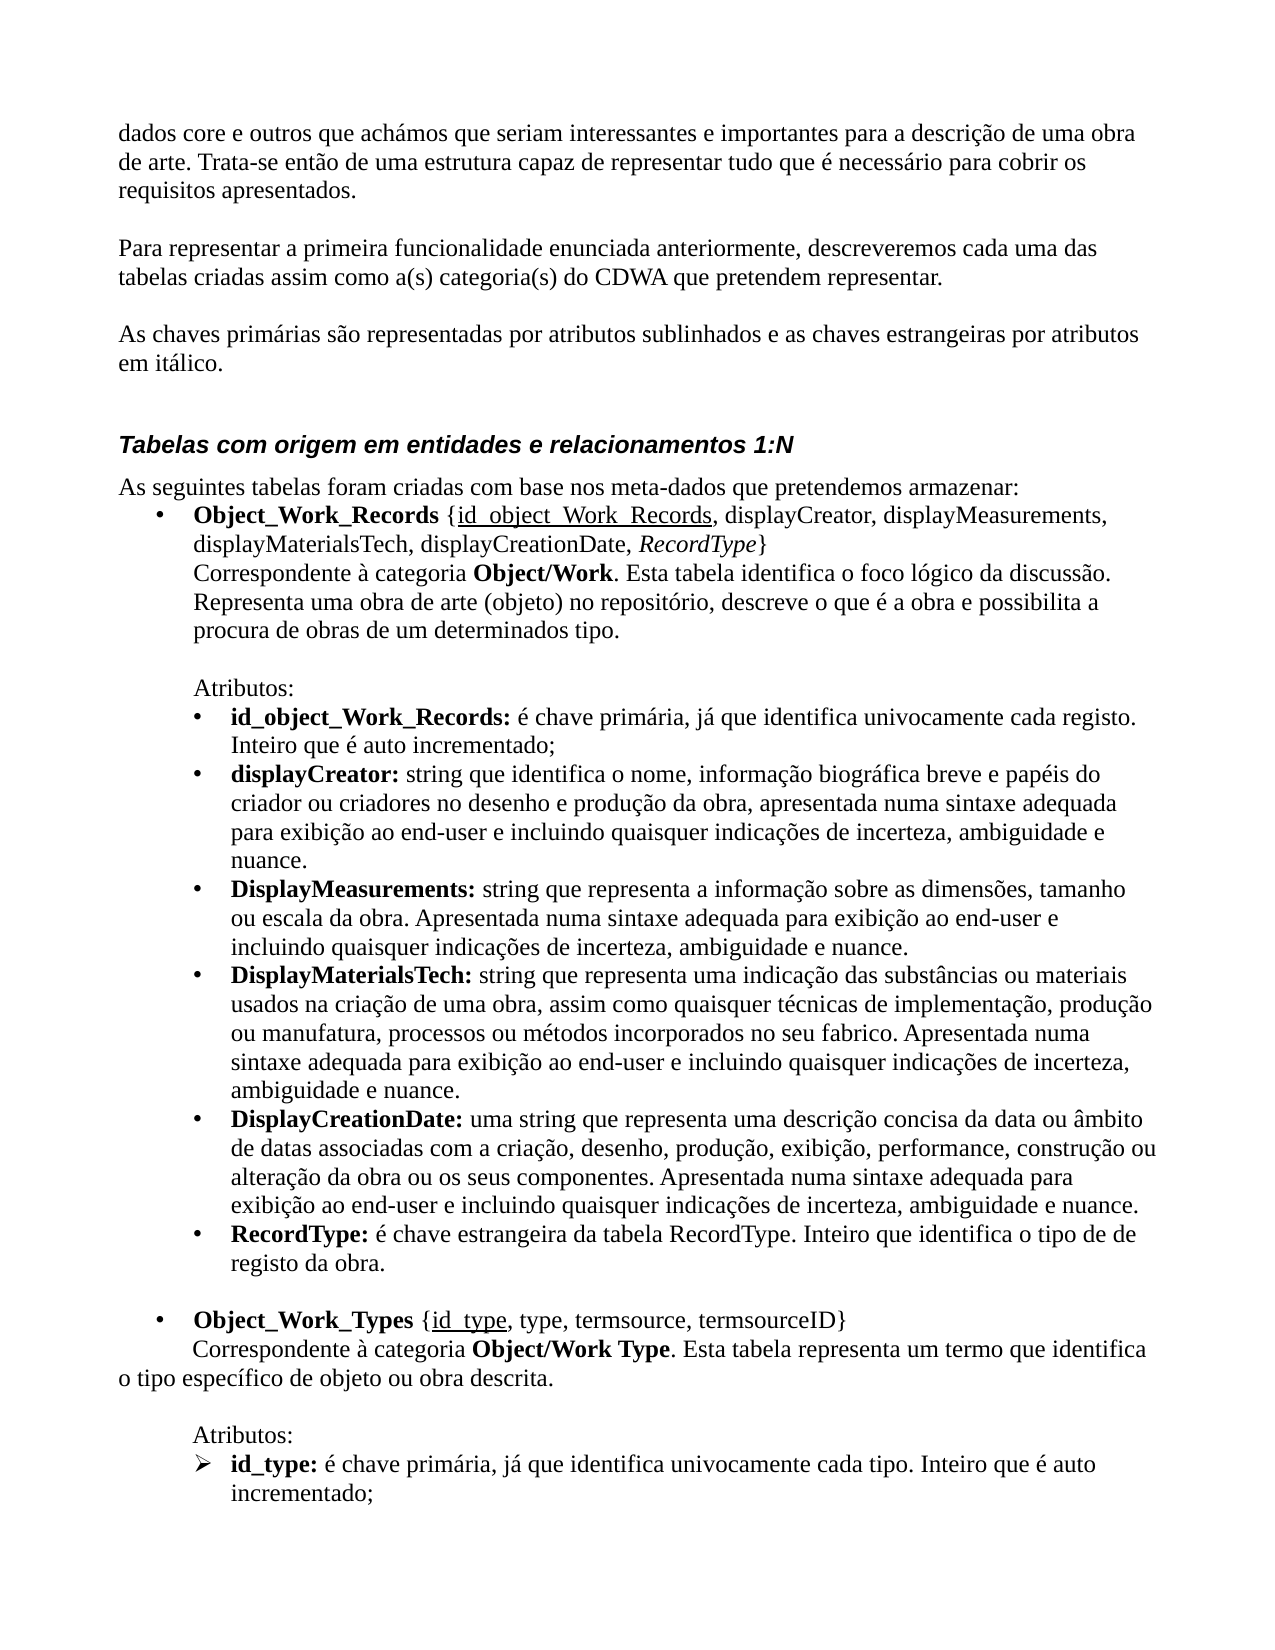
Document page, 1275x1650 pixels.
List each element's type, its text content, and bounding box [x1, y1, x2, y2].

text Para representar a primeira funcionalidade enunciada anteriormente, descreveremos cada uma das tabelas criadas assim como a(s) categoria(s) do CDWA que pretendem representar. [118, 233, 1157, 291]
list id_object_Work_Records: é chave primária, já que identifica univocamente cada registo. Inteiro que é auto incrementado; [193, 702, 1157, 759]
list displayCreator: string que identifica o nome, informação biográfica breve e papéis do criador ou criadores no desenho e produção da obra, apresentada numa sintaxe adequada para exibição ao end-user e incluindo quaisquer indicações de incerteza, ambiguidade e nuance. [193, 759, 1157, 874]
subtitle Tabelas com origem em entidades e relacionamentos 1:N [118, 431, 1157, 459]
list Correspondente à categoria Object/Work. Esta tabela identifica o foco lógico da discussão. Representa uma obra de arte (objeto) no repositório, descreve o que é a obra e possibilita a procura de obras de um determinados tipo. [156, 558, 1157, 644]
list id_type: é chave primária, já que identifica univocamente cada tipo. Inteiro que é auto incrementado; [193, 1449, 1157, 1507]
text As chaves primárias são representadas por atributos sublinhados e as chaves estrangeiras por atributos em itálico. [118, 319, 1157, 377]
text Correspondente à categoria Object/Work Type. Esta tabela representa um termo que identifica o tipo específico de objeto ou obra descrita. [118, 1334, 1157, 1392]
list Object_Work_Records {id_object_Work_Records, displayCreator, displayMeasurements, displayMaterialsTech, displayCreationDate, RecordType} [156, 500, 1157, 558]
text As seguintes tabelas foram criadas com base nos meta-dados que pretendemos armazenar: [118, 472, 1157, 500]
list DisplayMaterialsTech: string que representa uma indicação das substâncias ou materiais usados na criação de uma obra, assim como quaisquer técnicas de implementação, produção ou manufatura, processos ou métodos incorporados no seu fabrico. Apresentada numa sintaxe adequada para exibição ao end-user e incluindo quaisquer indicações de incerteza, ambiguidade e nuance. [193, 960, 1157, 1104]
list Object_Work_Types {id_type, type, termsource, termsourceID} [156, 1305, 1157, 1334]
list RecordType: é chave estrangeira da tabela RecordType. Inteiro que identifica o tipo de de registo da obra. [193, 1219, 1157, 1277]
list DisplayMeasurements: string que representa a informação sobre as dimensões, tamanho ou escala da obra. Apresentada numa sintaxe adequada para exibição ao end-user e incluindo quaisquer indicações de incerteza, ambiguidade e nuance. [193, 874, 1157, 960]
list DisplayCreationDate: uma string que representa uma descrição concisa da data ou âmbito de datas associadas com a criação, desenho, produção, exibição, performance, construção ou alteração da obra ou os seus componentes. Apresentada numa sintaxe adequada para exibição ao end-user e incluindo quaisquer indicações de incerteza, ambiguidade e nuance. [193, 1104, 1157, 1219]
list Atributos: [156, 673, 1157, 702]
text Atributos: [118, 1420, 1157, 1449]
text dados core e outros que achámos que seriam interessantes e importantes para a descrição de uma obra de arte. Trata-se então de uma estrutura capaz de representar tudo que é necessário para cobrir os requisitos apresentados. [118, 118, 1157, 204]
